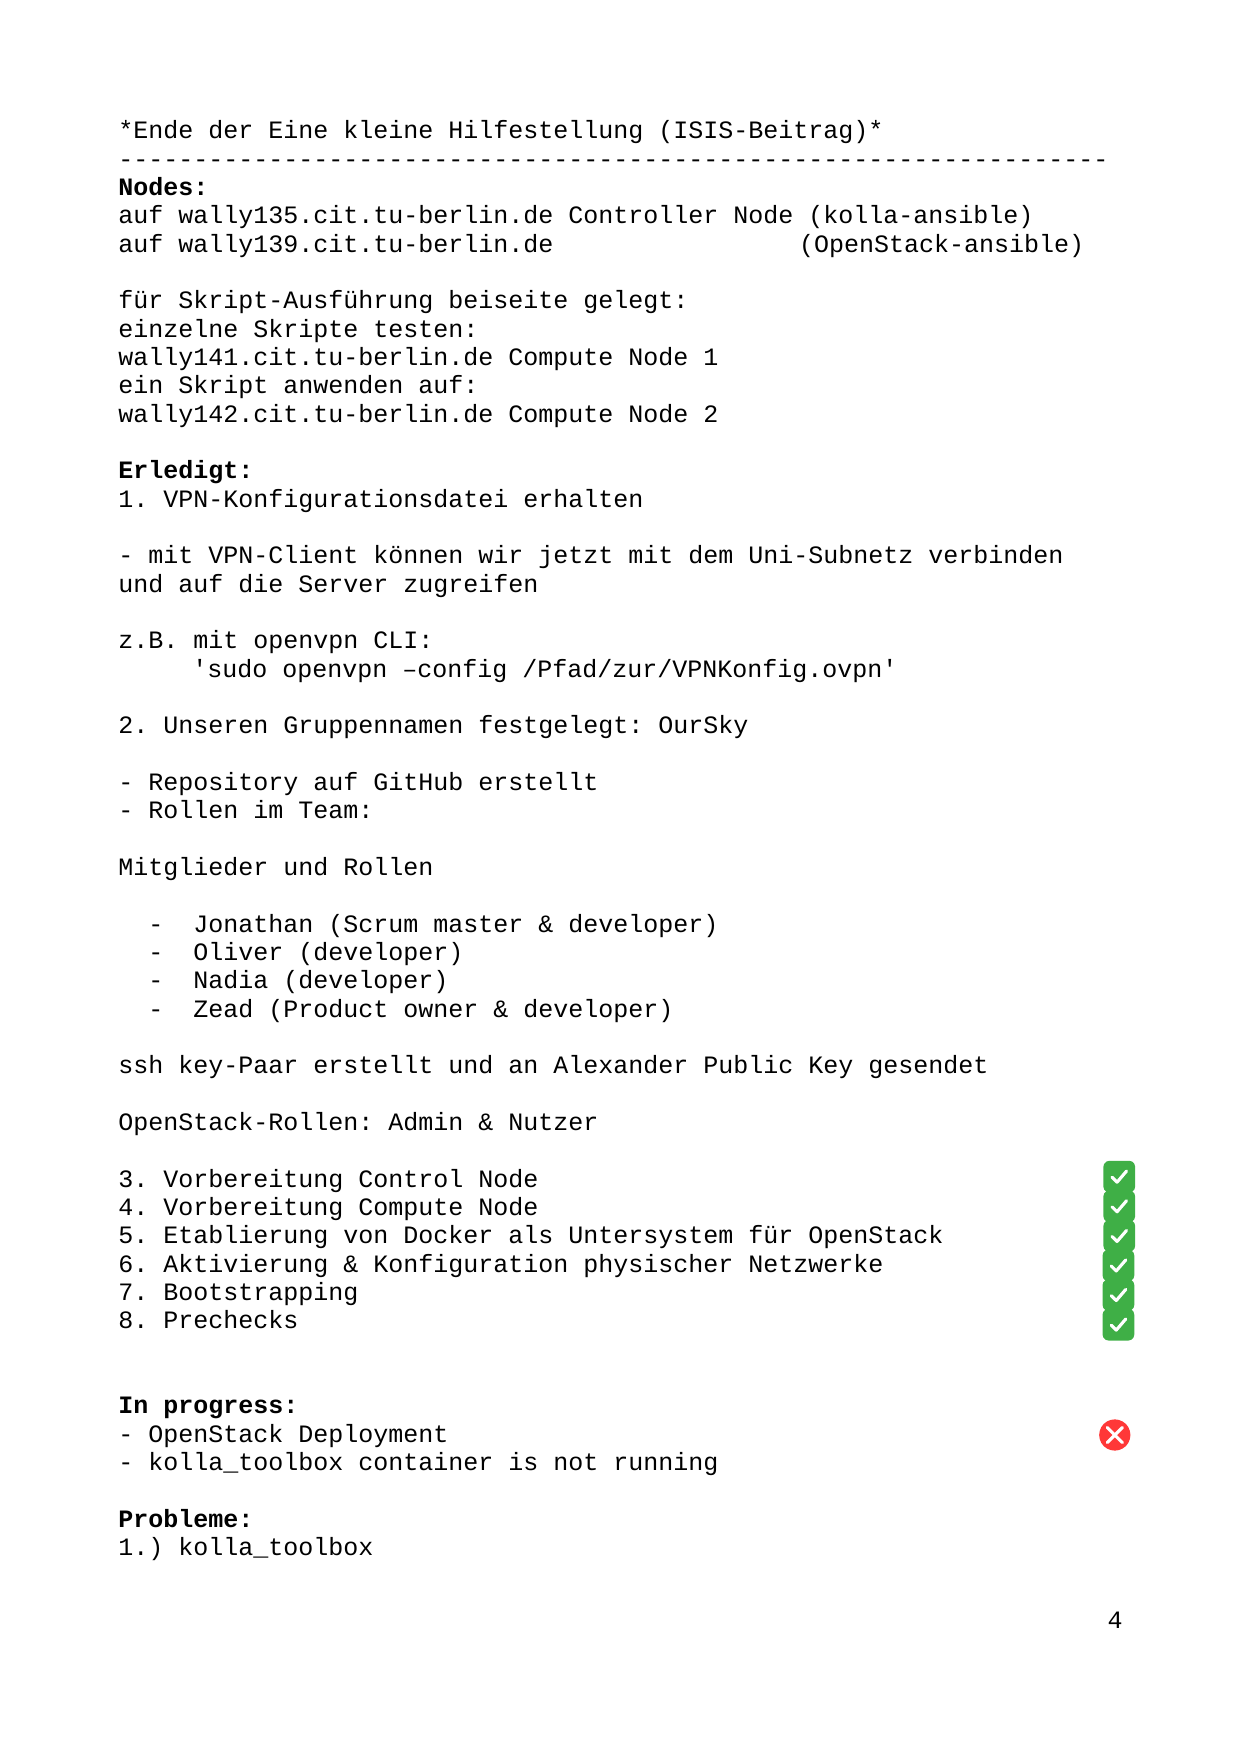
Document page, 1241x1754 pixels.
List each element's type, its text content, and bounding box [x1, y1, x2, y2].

text Nodes: [118, 175, 1122, 203]
text 6. Aktivierung & Konfiguration physischer Netzwerke [118, 1251, 1103, 1280]
text In progress: [118, 1393, 1122, 1421]
text 7. Bootstrapping [118, 1280, 1104, 1308]
text 4. Vorbereitung Compute Node [118, 1195, 1105, 1223]
text auf wally135.cit.tu-berlin.de Controller Node (kolla-ansible) [118, 203, 1122, 231]
text wally142.cit.tu-berlin.de Compute Node 2 [118, 401, 1122, 430]
text wally141.cit.tu-berlin.de Compute Node 1 [118, 345, 1122, 373]
text für Skript-Ausführung beiseite gelegt: [118, 288, 1122, 316]
text - Nadia (developer) [118, 968, 1122, 996]
text 5. Etablierung von Docker als Untersystem für OpenStack [118, 1223, 1104, 1251]
text einzelne Skripte testen: [118, 316, 1122, 345]
text Erledigt: [118, 458, 1122, 486]
text 1. VPN-Konfigurationsdatei erhalten [118, 486, 1122, 515]
text Probleme: [118, 1506, 1122, 1535]
text 2. Unseren Gruppennamen festgelegt: OurSky [118, 713, 1122, 741]
text 3. Vorbereitung Control Node [118, 1166, 1105, 1195]
text - Jonathan (Scrum master & developer) [118, 911, 1122, 940]
text - Zead (Product owner & developer) [118, 996, 1122, 1025]
text OpenStack-Rollen: Admin & Nutzer [118, 1110, 1122, 1138]
text z.B. mit openvpn CLI: [118, 628, 1122, 656]
text 1.) kolla_toolbox [118, 1535, 1122, 1563]
text auf wally139.cit.tu-berlin.de (OpenStack-ansible) [118, 231, 1122, 260]
text - OpenStack Deployment [118, 1421, 1108, 1450]
text - Oliver (developer) [118, 940, 1122, 968]
text *Ende der Eine kleine Hilfestellung (ISIS-Beitrag)* [118, 118, 1122, 146]
text ein Skript anwenden auf: [118, 373, 1122, 401]
text Mitglieder und Rollen [118, 855, 1122, 883]
text - mit VPN-Client können wir jetzt mit dem Uni-Subnetz verbinden und auf die Server zugreifen [118, 543, 1122, 600]
text ------------------------------------------------------------------ [118, 146, 1122, 175]
text ssh key-Paar erstellt und an Alexander Public Key gesendet [118, 1053, 1122, 1081]
text 'sudo openvpn –config /Pfad/zur/VPNKonfig.ovpn' [118, 656, 1122, 685]
text 8. Prechecks [118, 1308, 1104, 1336]
text - kolla_toolbox container is not running [118, 1450, 1122, 1478]
text - Repository auf GitHub erstellt [118, 770, 1122, 798]
text - Rollen im Team: [118, 798, 1122, 826]
